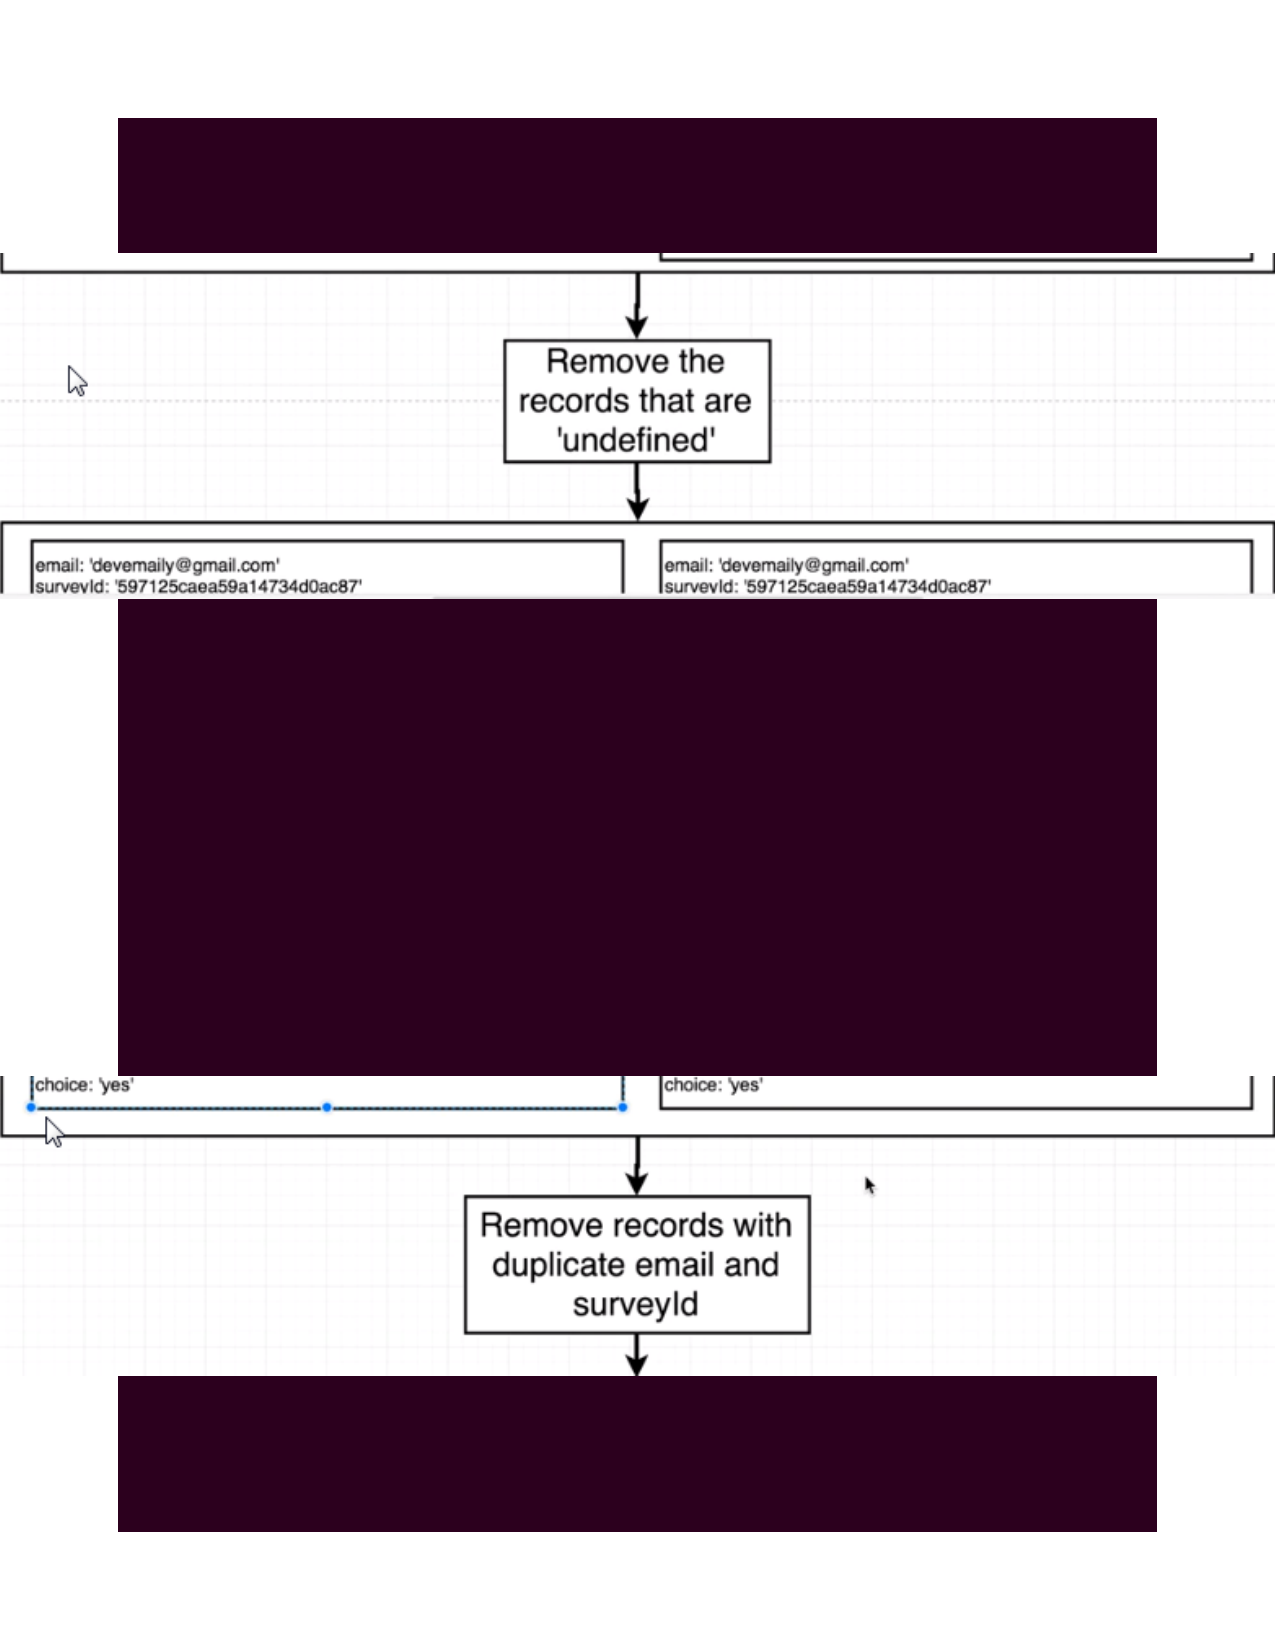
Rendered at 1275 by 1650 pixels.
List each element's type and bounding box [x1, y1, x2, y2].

picture [0, 253, 1275, 599]
picture [0, 1076, 1275, 1376]
